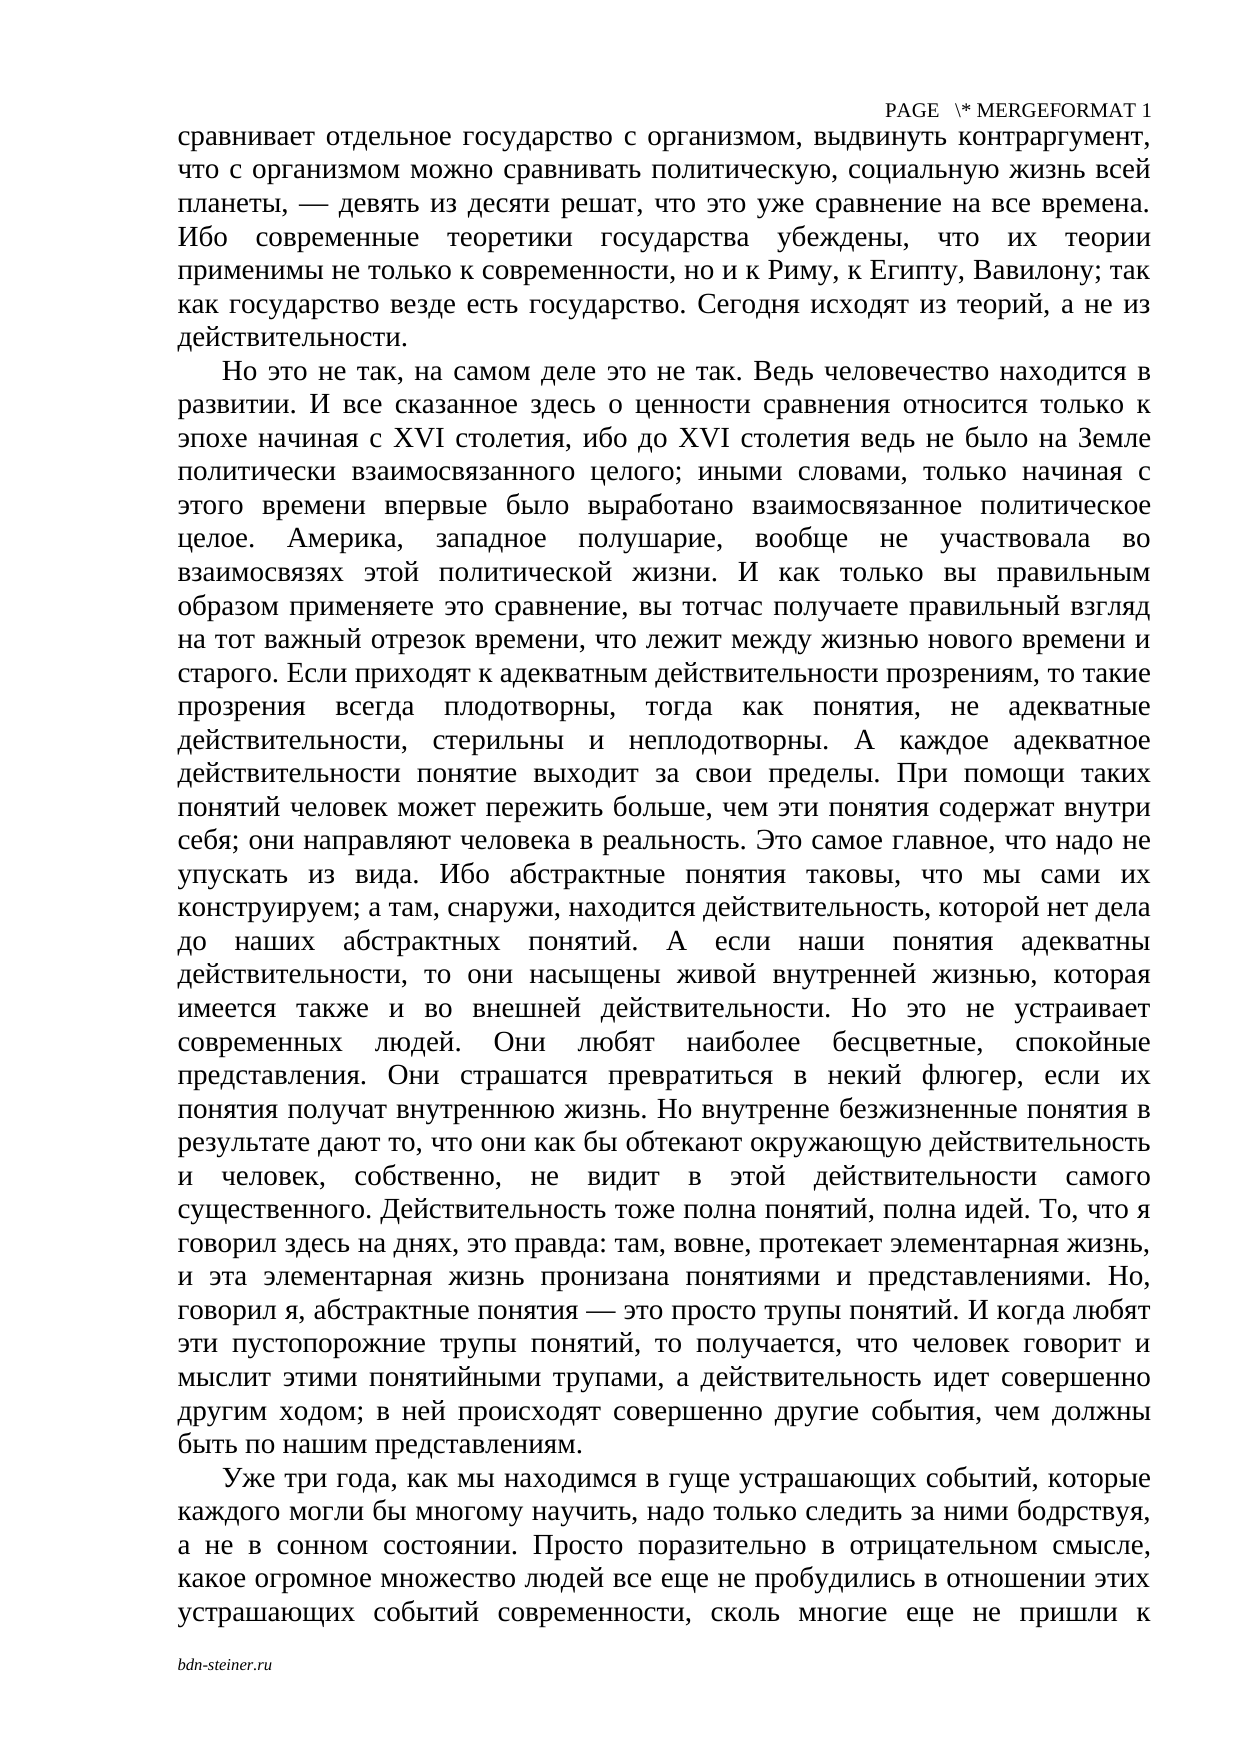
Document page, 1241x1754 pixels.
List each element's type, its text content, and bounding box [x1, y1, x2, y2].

text Уже три года, как мы находимся в гуще устрашающих событий, которые каждого могли бы многому научить, надо только следить за ними бодрствуя, а не в сонном состоянии. Просто поразительно в отрицательном смысле, какое огромное множество людей все еще не пробудились в отношении этих устрашающих событий современности, сколь многие еще не пришли к [177, 1460, 1152, 1627]
text Но это не так, на самом деле это не так. Ведь человечество находится в развитии. И все сказанное здесь о ценности сравнения относится только к эпохе начиная с XVI столетия, ибо до XVI столетия ведь не было на Земле политически взаимосвязанного целого; иными словами, только начиная с этого времени впервые было выработано взаимосвязанное политическое целое. Америка, западное полушарие, вообще не участвовала во взаимосвязях этой политической жизни. И как только вы правильным образом применяете это сравнение, вы тотчас получаете правильный взгляд на тот важный отрезок времени, что лежит между жизнью нового времени и старого. Если приходят к адекватным действительности прозрениям, то такие прозрения всегда плодотворны, тогда как понятия, не адекватные действительности, стерильны и неплодотворны. А каждое адекватное действительности понятие выходит за свои пределы. При помощи таких понятий человек может пережить больше, чем эти понятия содержат внутри себя; они направляют человека в реальность. Это самое главное, что надо не упускать из вида. Ибо абстрактные понятия таковы, что мы сами их конструируем; а там, снаружи, находится действительность, которой нет дела до наших абстрактных понятий. А если наши понятия адекватны действительности, то они насыщены живой внутренней жизнью, которая имеется также и во внешней действительности. Но это не устраивает современных людей. Они любят наиболее бесцветные, спокойные представления. Они страшатся превратиться в некий флюгер, если их понятия получат внутреннюю жизнь. Но внутренне безжизненные понятия в результате дают то, что они как бы обтекают окружающую действительность и человек, собственно, не видит в этой действительности самого существенного. Действительность тоже полна понятий, полна идей. То, что я говорил здесь на днях, это правда: там, вовне, протекает элементарная жизнь, и эта элементарная жизнь пронизана понятиями и представлениями. Но, говорил я, абстрактные понятия — это просто трупы понятий. И когда любят эти пустопорожние трупы понятий, то получается, что человек говорит и мыслит этими понятийными трупами, а действительность идет совершенно другим ходом; в ней происходят совершенно другие события, чем должны быть по нашим представлениям. [177, 353, 1152, 1460]
text сравнивает отдельное государство с организмом, выдвинуть контраргумент, что с организмом можно сравнивать политическую, социальную жизнь всей планеты, — девять из десяти решат, что это уже сравнение на все времена. Ибо современные теоретики государства убеждены, что их теории применимы не только к современности, но и к Риму, к Египту, Вавилону; так как государство везде есть государство. Сегодня исходят из теорий, а не из действительности. [177, 118, 1152, 353]
